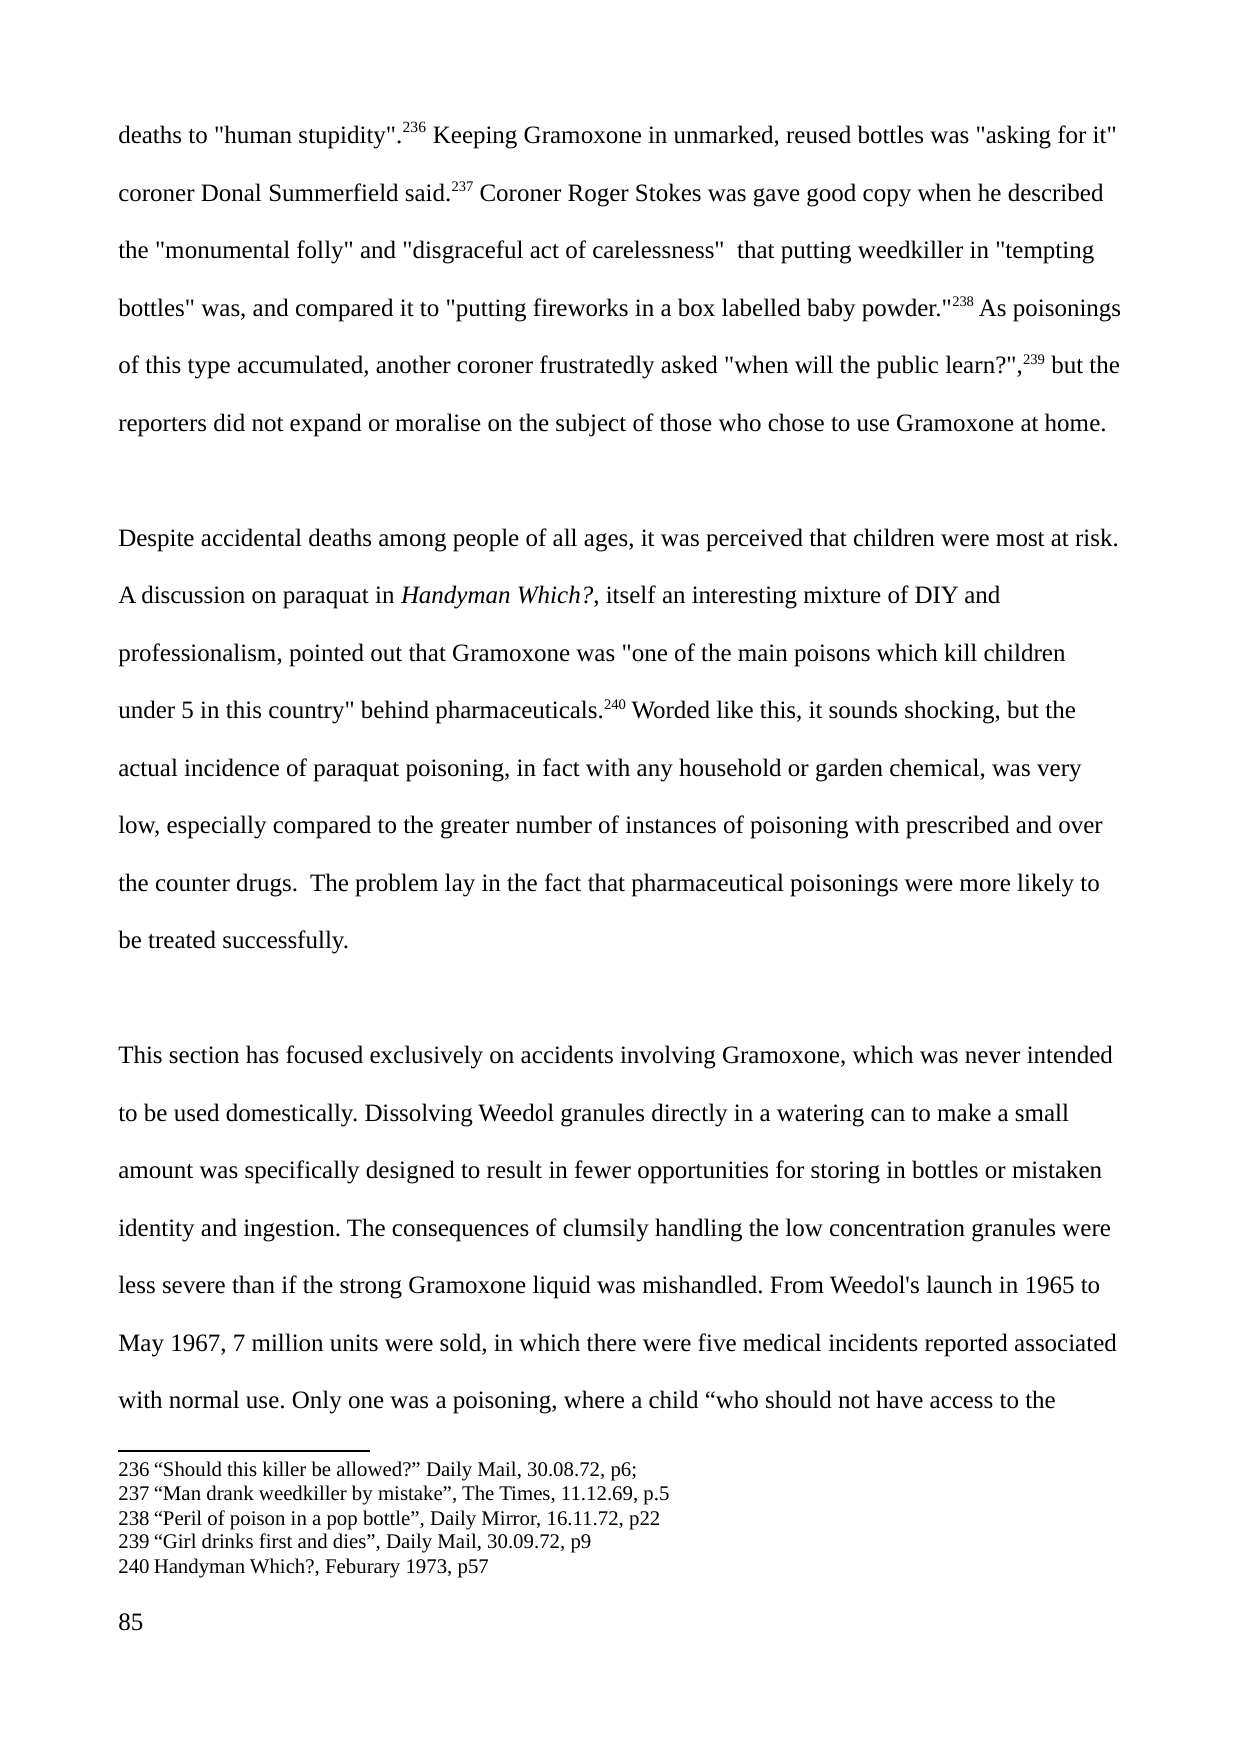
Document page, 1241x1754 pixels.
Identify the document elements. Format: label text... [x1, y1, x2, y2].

text “Should this killer be allowed?” Daily Mail, 30.08.72, p6; [118, 1457, 1122, 1481]
text “Peril of poison in a pop bottle”, Daily Mirror, 16.11.72, p22 [118, 1505, 1122, 1529]
text “Man drank weedkiller by mistake”, The Times, 11.12.69, p.5 [118, 1481, 1122, 1505]
text Despite accidental deaths among people of all ages, it was perceived that children were most at risk. A discussion on paraquat in Handyman Which?, itself an interesting mixture of DIY and professionalism, pointed out that Gramoxone was "one of the main poisons which kill children under 5 in this country" behind pharmaceuticals. Worded like this, it sounds shocking, but the actual incidence of paraquat poisoning, in fact with any household or garden chemical, was very low, especially compared to the greater number of instances of poisoning with prescribed and over the counter drugs. The problem lay in the fact that pharmaceutical poisonings were more likely to be treated successfully. [118, 523, 1122, 954]
text Handyman Which?, Feburary 1973, p57 [118, 1553, 1122, 1578]
text “Girl drinks first and dies”, Daily Mail, 30.09.72, p9 [118, 1529, 1122, 1553]
text This section has focused exclusively on accidents involving Gramoxone, which was never intended to be used domestically. Dissolving Weedol granules directly in a watering can to make a small amount was specifically designed to result in fewer opportunities for storing in bottles or mistaken identity and ingestion. The consequences of clumsily handling the low concentration granules were less severe than if the strong Gramoxone liquid was mishandled. From Weedol's launch in 1965 to May 1967, 7 million units were sold, in which there were five medical incidents reported associated with normal use. Only one was a poisoning, where a child “who should not have access to the [118, 1041, 1122, 1414]
text deaths to "human stupidity". Keeping Gramoxone in unmarked, reused bottles was "asking for it" coroner Donal Summerfield said. Coroner Roger Stokes was gave good copy when he described the "monumental folly" and "disgraceful act of carelessness" that putting weedkiller in "tempting bottles" was, and compared it to "putting fireworks in a box labelled baby powder." As poisonings of this type accumulated, another coroner frustratedly asked "when will the public learn?", but the reporters did not expand or moralise on the subject of those who chose to use Gramoxone at home. [118, 118, 1122, 437]
